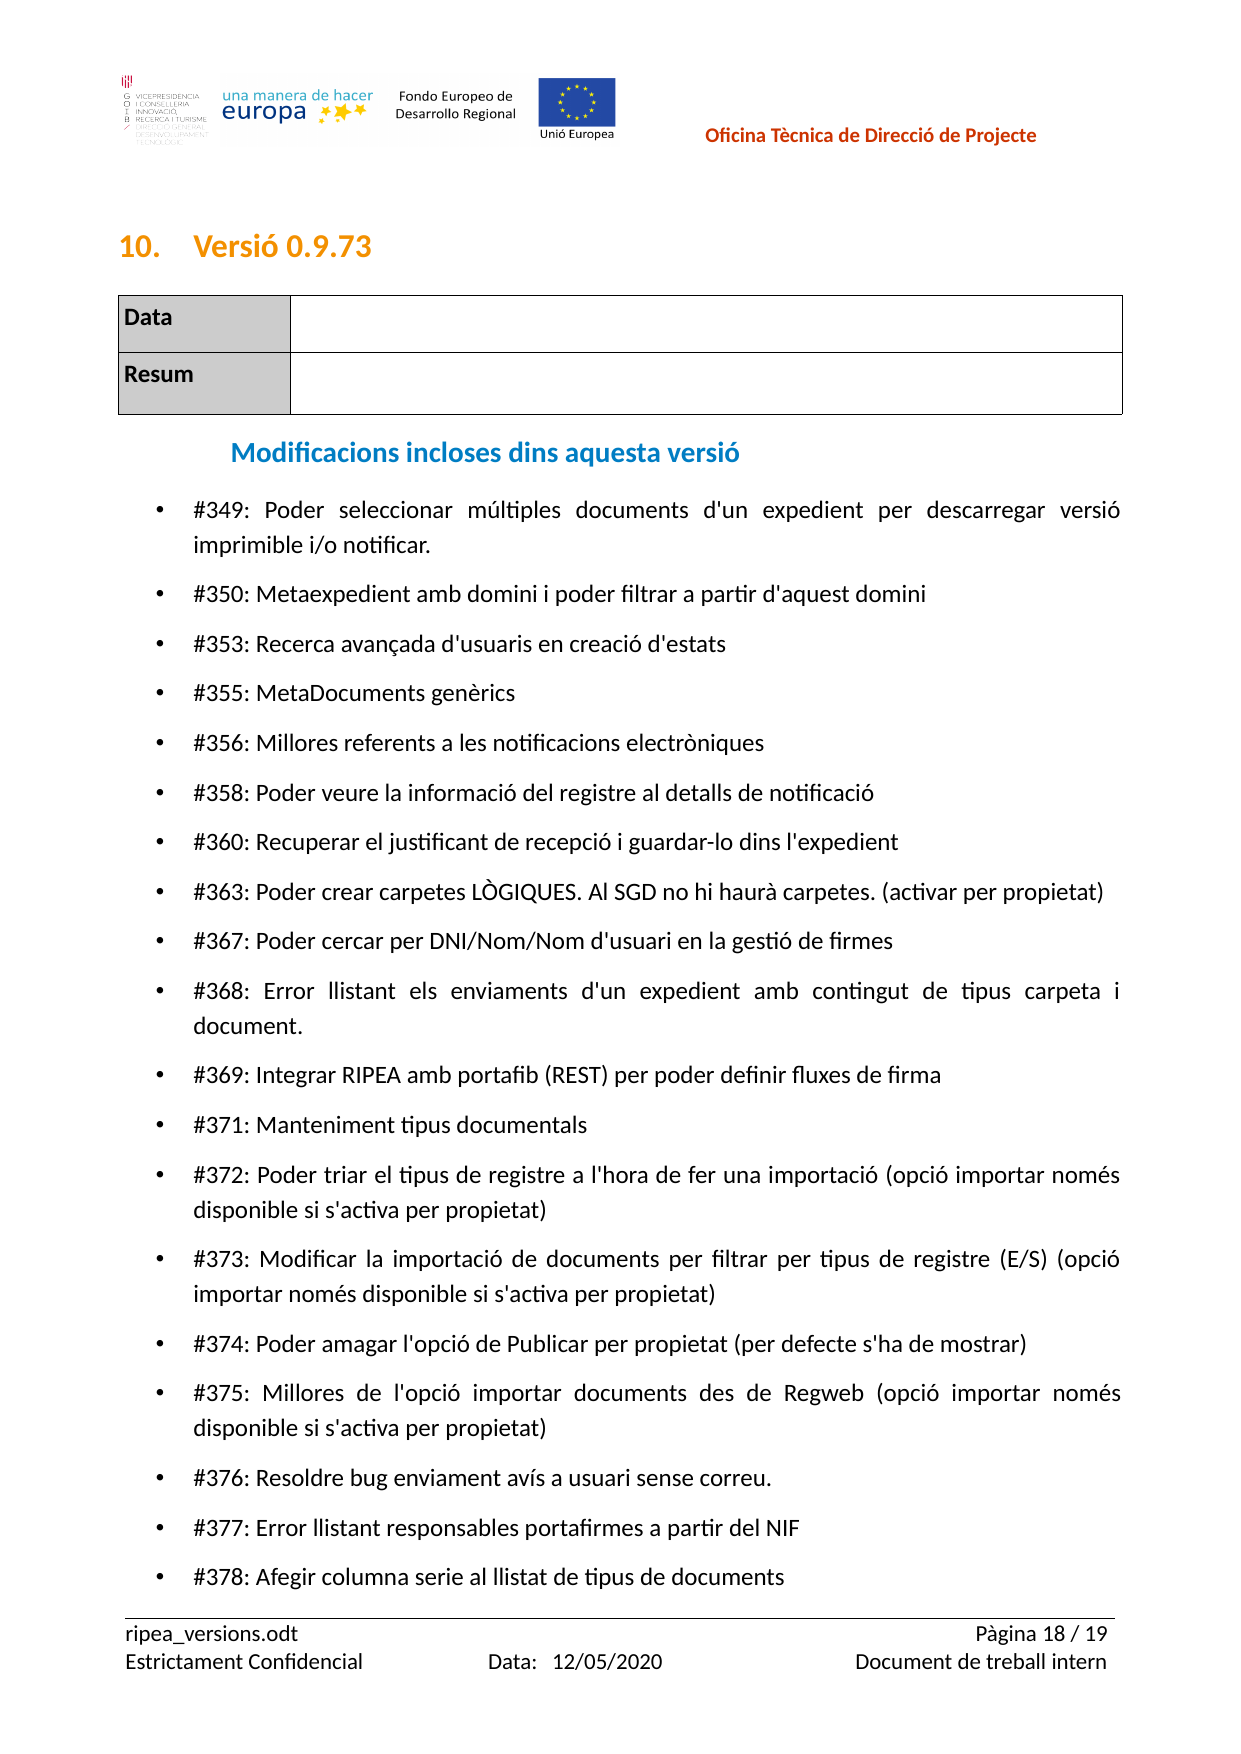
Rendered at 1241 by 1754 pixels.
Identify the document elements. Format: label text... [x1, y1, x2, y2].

list #371: Manteniment tipus documentals [156, 1109, 1122, 1140]
list #353: Recerca avançada d'usuaris en creació d'estats [156, 628, 1122, 658]
list #369: Integrar RIPEA amb portafib (REST) per poder definir fluxes de firma [156, 1059, 1122, 1090]
picture [219, 73, 621, 147]
list #374: Poder amagar l'opció de Publicar per propietat (per defecte s'ha de mostrar) [156, 1328, 1122, 1358]
list #367: Poder cercar per DNI/Nom/Nom d'usuari en la gestió de firmes [156, 925, 1122, 956]
picture [118, 73, 213, 147]
table_cell [291, 353, 1122, 414]
subtitle Versió 0.9.73 [118, 225, 1122, 266]
table_header [291, 296, 1122, 352]
list #360: Recuperar el justificant de recepció i guardar-lo dins l'expedient [156, 826, 1122, 857]
list #378: Afegir columna serie al llistat de tipus de documents [156, 1561, 1122, 1592]
list #375: Millores de l'opció importar documents des de Regweb (opció importar només disponible si s'activa per propietat) [156, 1377, 1122, 1443]
list #376: Resoldre bug enviament avís a usuari sense correu. [156, 1462, 1122, 1493]
list #349: Poder seleccionar múltiples documents d'un expedient per descarregar versió imprimible i/o notificar. [156, 494, 1122, 559]
list #373: Modificar la importació de documents per filtrar per tipus de registre (E/S) (opció importar només disponible si s'activa per propietat) [156, 1243, 1122, 1309]
subtitle Modificacions incloses dins aquesta versió [153, 434, 1122, 470]
list #368: Error llistant els enviaments d'un expedient amb contingut de tipus carpeta i document. [156, 975, 1122, 1041]
list #356: Millores referents a les notificacions electròniques [156, 727, 1122, 758]
list #350: Metaexpedient amb domini i poder filtrar a partir d'aquest domini [156, 578, 1122, 609]
list #372: Poder triar el tipus de registre a l'hora de fer una importació (opció importar només disponible si s'activa per propietat) [156, 1159, 1122, 1224]
list #358: Poder veure la informació del registre al detalls de notificació [156, 777, 1122, 807]
list #355: MetaDocuments genèrics [156, 677, 1122, 708]
list #377: Error llistant responsables portafirmes a partir del NIF [156, 1512, 1122, 1542]
table_header Data [119, 296, 290, 352]
table_cell Resum [119, 353, 290, 414]
list #363: Poder crear carpetes LÒGIQUES. Al SGD no hi haurà carpetes. (activar per propietat) [156, 876, 1122, 906]
